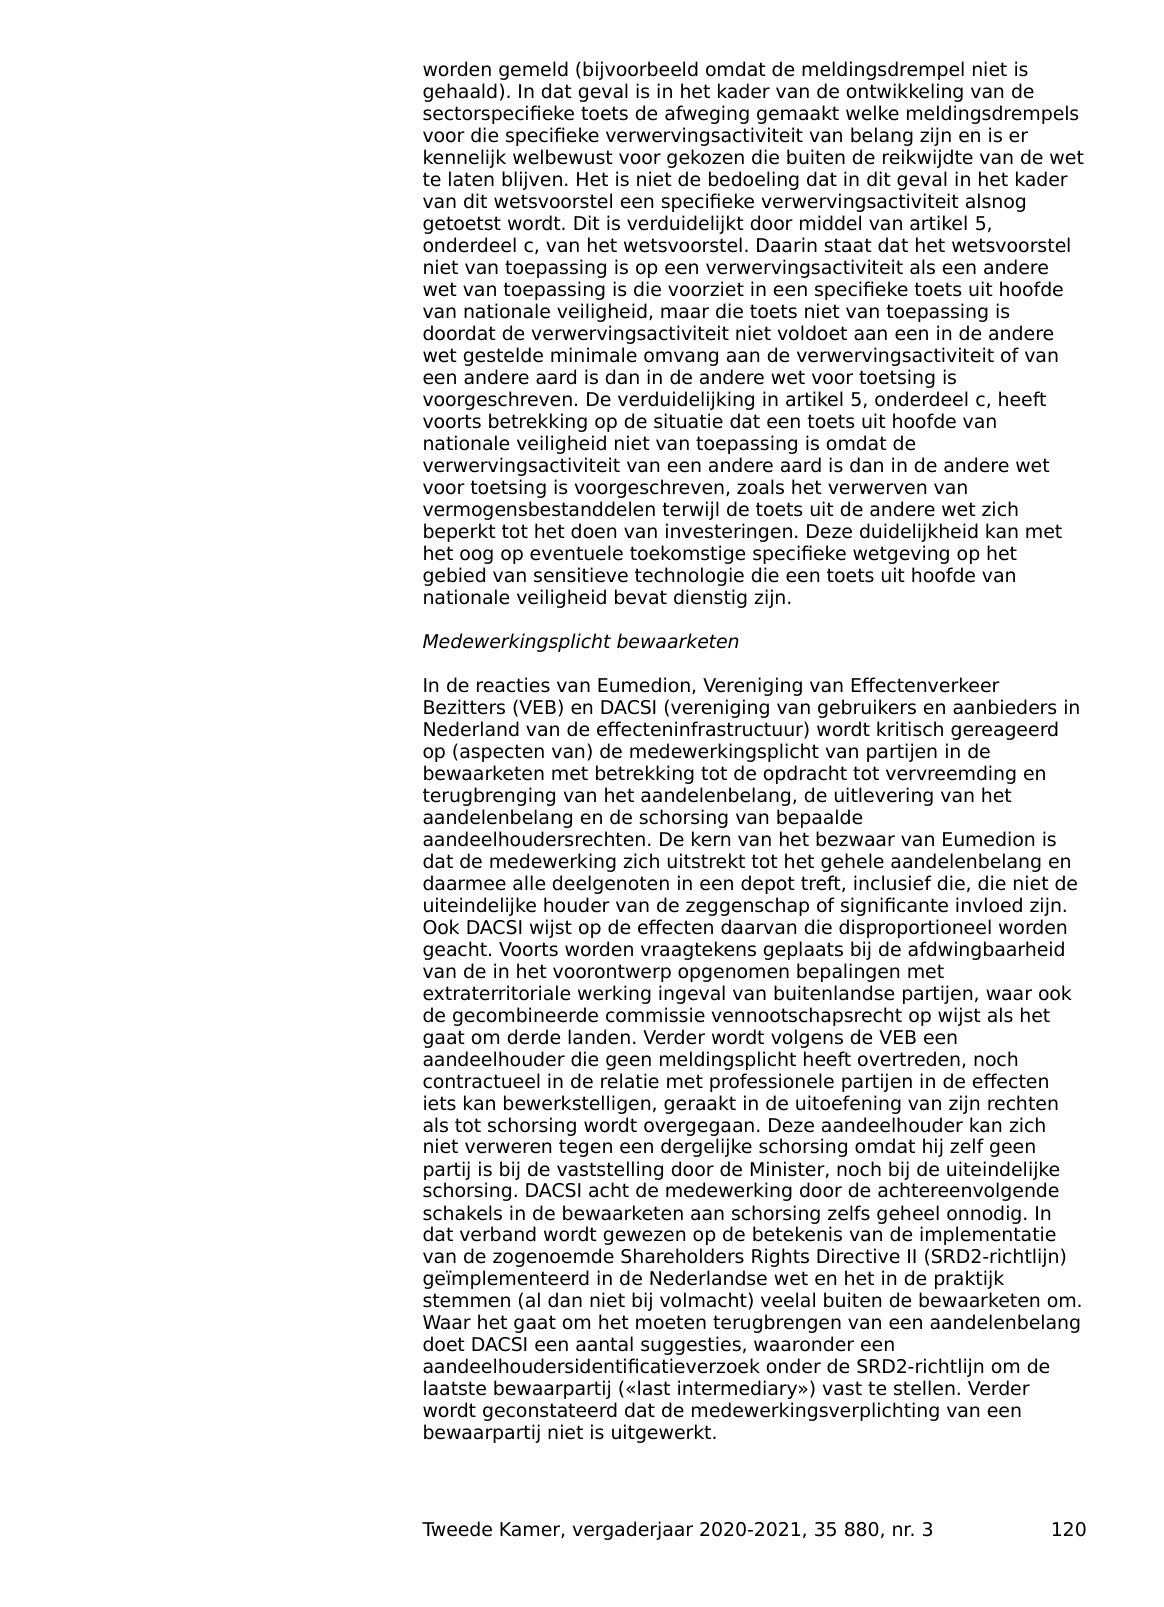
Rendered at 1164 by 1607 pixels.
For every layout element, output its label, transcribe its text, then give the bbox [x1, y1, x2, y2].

text worden gemeld (bijvoorbeeld omdat de meldingsdrempel niet is gehaald). In dat geval is in het kader van de ontwikkeling van de sectorspecifieke toets de afweging gemaakt welke meldingsdrempels voor die specifieke verwervingsactiviteit van belang zijn en is er kennelijk welbewust voor gekozen die buiten de reikwijdte van de wet te laten blijven. Het is niet de bedoeling dat in dit geval in het kader van dit wetsvoorstel een specifieke verwervingsactiviteit alsnog getoetst wordt. Dit is verduidelijkt door middel van artikel 5, onderdeel c, van het wetsvoorstel. Daarin staat dat het wetsvoorstel niet van toepassing is op een verwervingsactiviteit als een andere wet van toepassing is die voorziet in een specifieke toets uit hoofde van nationale veiligheid, maar die toets niet van toepassing is doordat de verwervingsactiviteit niet voldoet aan een in de andere wet gestelde minimale omvang aan de verwervingsactiviteit of van een andere aard is dan in de andere wet voor toetsing is voorgeschreven. De verduidelijking in artikel 5, onderdeel c, heeft voorts betrekking op de situatie dat een toets uit hoofde van nationale veiligheid niet van toepassing is omdat de verwervingsactiviteit van een andere aard is dan in de andere wet voor toetsing is voorgeschreven, zoals het verwerven van vermogensbestanddelen terwijl de toets uit de andere wet zich beperkt tot het doen van investeringen. Deze duidelijkheid kan met het oog op eventuele toekomstige specifieke wetgeving op het gebied van sensitieve technologie die een toets uit hoofde van nationale veiligheid bevat dienstig zijn. [422, 59, 1087, 608]
subtitle Medewerkingsplicht bewaarketen [422, 631, 1087, 653]
text In de reacties van Eumedion, Vereniging van Effectenverkeer Bezitters (VEB) en DACSI (vereniging van gebruikers en aanbieders in Nederland van de effecteninfrastructuur) wordt kritisch gereageerd op (aspecten van) de medewerkingsplicht van partijen in de bewaarketen met betrekking tot de opdracht tot vervreemding en terugbrenging van het aandelenbelang, de uitlevering van het aandelenbelang en de schorsing van bepaalde aandeelhoudersrechten. De kern van het bezwaar van Eumedion is dat de medewerking zich uitstrekt tot het gehele aandelenbelang en daarmee alle deelgenoten in een depot treft, inclusief die, die niet de uiteindelijke houder van de zeggenschap of significante invloed zijn. Ook DACSI wijst op de effecten daarvan die disproportioneel worden geacht. Voorts worden vraagtekens geplaats bij de afdwingbaarheid van de in het voorontwerp opgenomen bepalingen met extraterritoriale werking ingeval van buitenlandse partijen, waar ook de gecombineerde commissie vennootschapsrecht op wijst als het gaat om derde landen. Verder wordt volgens de VEB een aandeelhouder die geen meldingsplicht heeft overtreden, noch contractueel in de relatie met professionele partijen in de effecten iets kan bewerkstelligen, geraakt in de uitoefening van zijn rechten als tot schorsing wordt overgegaan. Deze aandeelhouder kan zich niet verweren tegen een dergelijke schorsing omdat hij zelf geen partij is bij de vaststelling door de Minister, noch bij de uiteindelijke schorsing. DACSI acht de medewerking door de achtereenvolgende schakels in de bewaarketen aan schorsing zelfs geheel onnodig. In dat verband wordt gewezen op de betekenis van de implementatie van de zogenoemde Shareholders Rights Directive II (SRD2-richtlijn) geïmplementeerd in de Nederlandse wet en het in de praktijk stemmen (al dan niet bij volmacht) veelal buiten de bewaarketen om. Waar het gaat om het moeten terugbrengen van een aandelenbelang doet DACSI een aantal suggesties, waaronder een aandeelhoudersidentificatieverzoek onder de SRD2-richtlijn om de laatste bewaarpartij («last intermediary») vast te stellen. Verder wordt geconstateerd dat de medewerkingsverplichting van een bewaarpartij niet is uitgewerkt. [422, 675, 1087, 1444]
